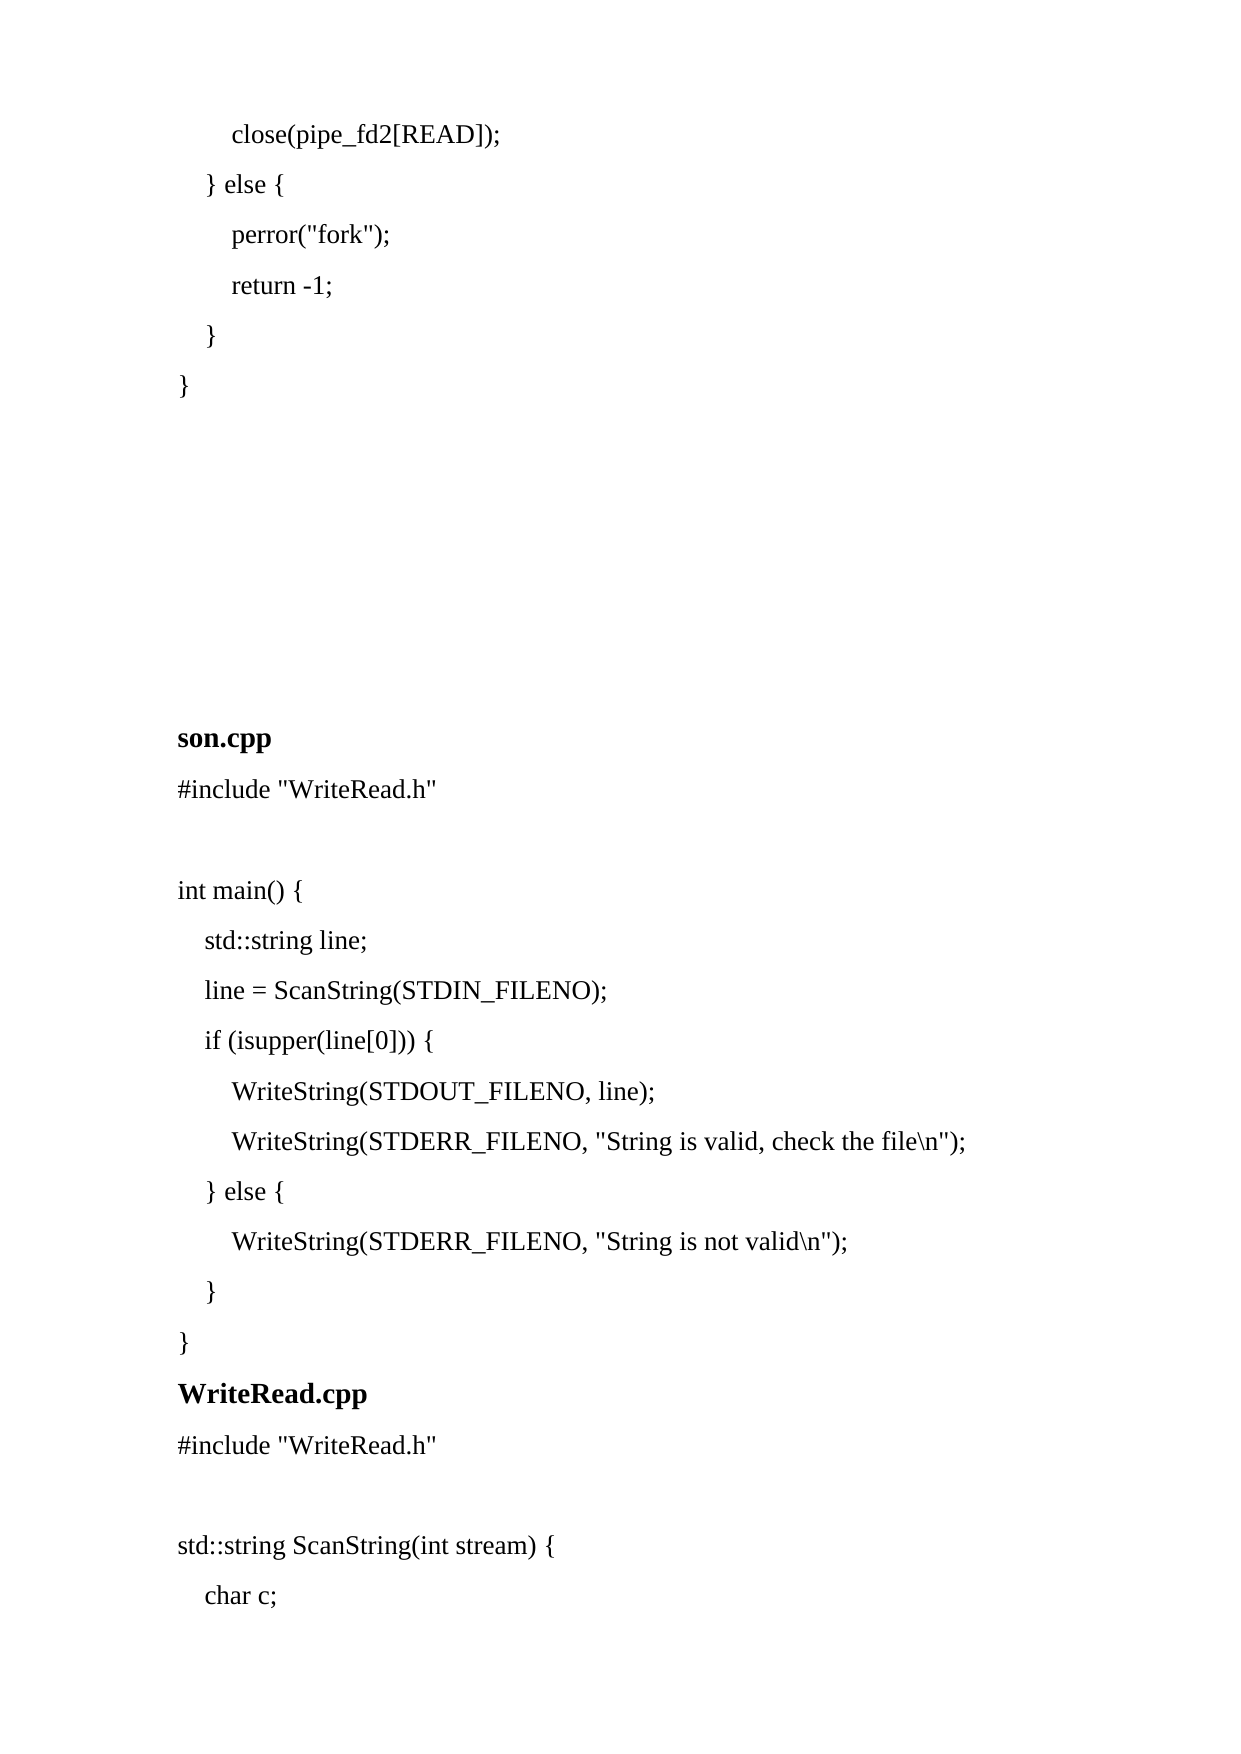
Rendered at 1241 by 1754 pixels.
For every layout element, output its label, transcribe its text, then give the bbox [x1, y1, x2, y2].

text WriteString(STDERR_FILENO, "String is valid, check the file\n"); [177, 1125, 1152, 1156]
text } [177, 369, 1152, 400]
text } [177, 1276, 1152, 1307]
text WriteString(STDERR_FILENO, "String is not valid\n"); [177, 1225, 1152, 1256]
text close(pipe_fd2[READ]); [177, 118, 1152, 149]
text int main() { [177, 874, 1152, 905]
text perror("fork"); [177, 218, 1152, 250]
text son.cpp [177, 721, 1152, 754]
text } [177, 319, 1152, 350]
text #include "WriteRead.h" [177, 1429, 1152, 1460]
text char c; [177, 1579, 1152, 1611]
text } [177, 1326, 1152, 1357]
text std::string ScanString(int stream) { [177, 1529, 1152, 1560]
text if (isupper(line[0])) { [177, 1024, 1152, 1056]
text return -1; [177, 269, 1152, 300]
text WriteString(STDOUT_FILENO, line); [177, 1075, 1152, 1106]
text #include "WriteRead.h" [177, 773, 1152, 804]
text std::string line; [177, 924, 1152, 955]
text line = ScanString(STDIN_FILENO); [177, 974, 1152, 1005]
text WriteRead.cpp [177, 1376, 1152, 1409]
text } else { [177, 1175, 1152, 1206]
text } else { [177, 168, 1152, 199]
